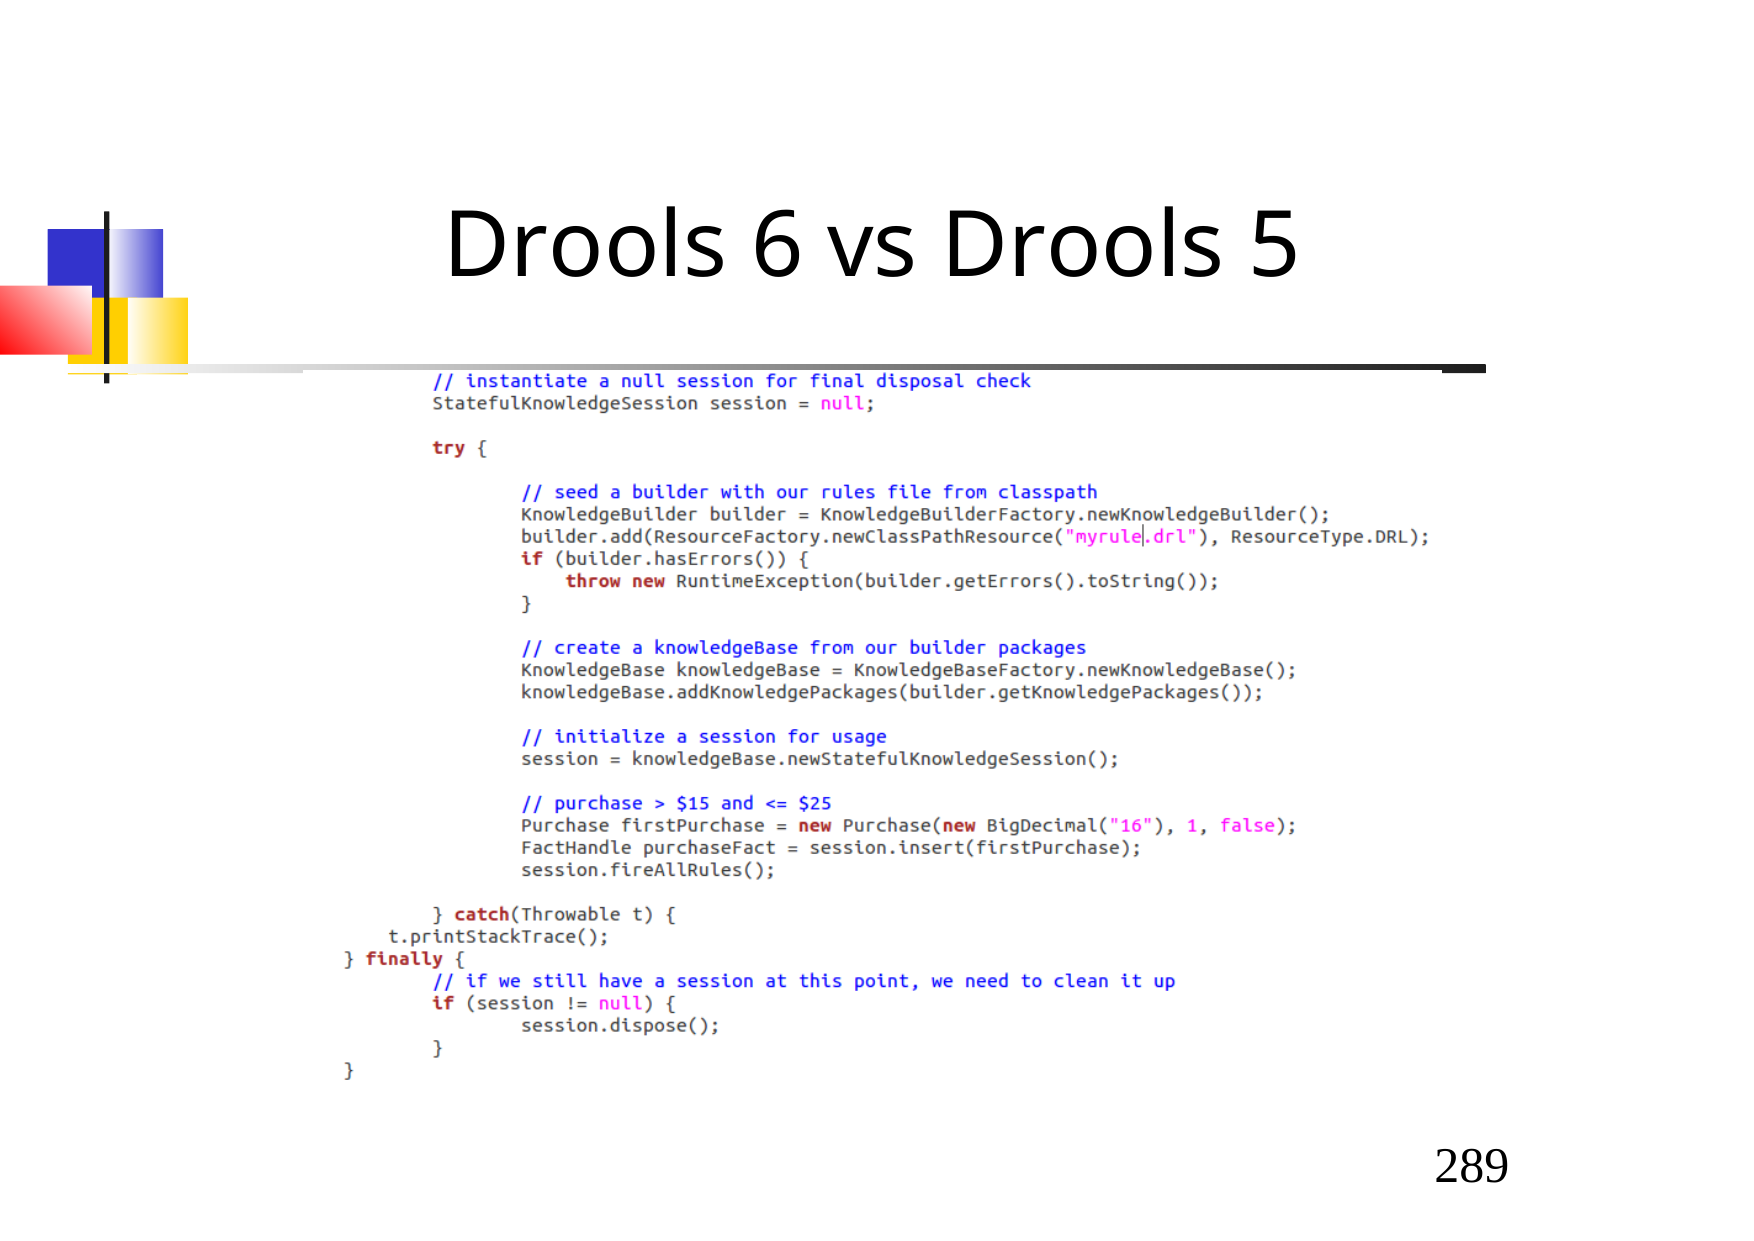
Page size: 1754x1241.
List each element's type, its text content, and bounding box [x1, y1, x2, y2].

title Drools 6 vs Drools 5 [179, 139, 1567, 351]
picture [303, 370, 1442, 1091]
